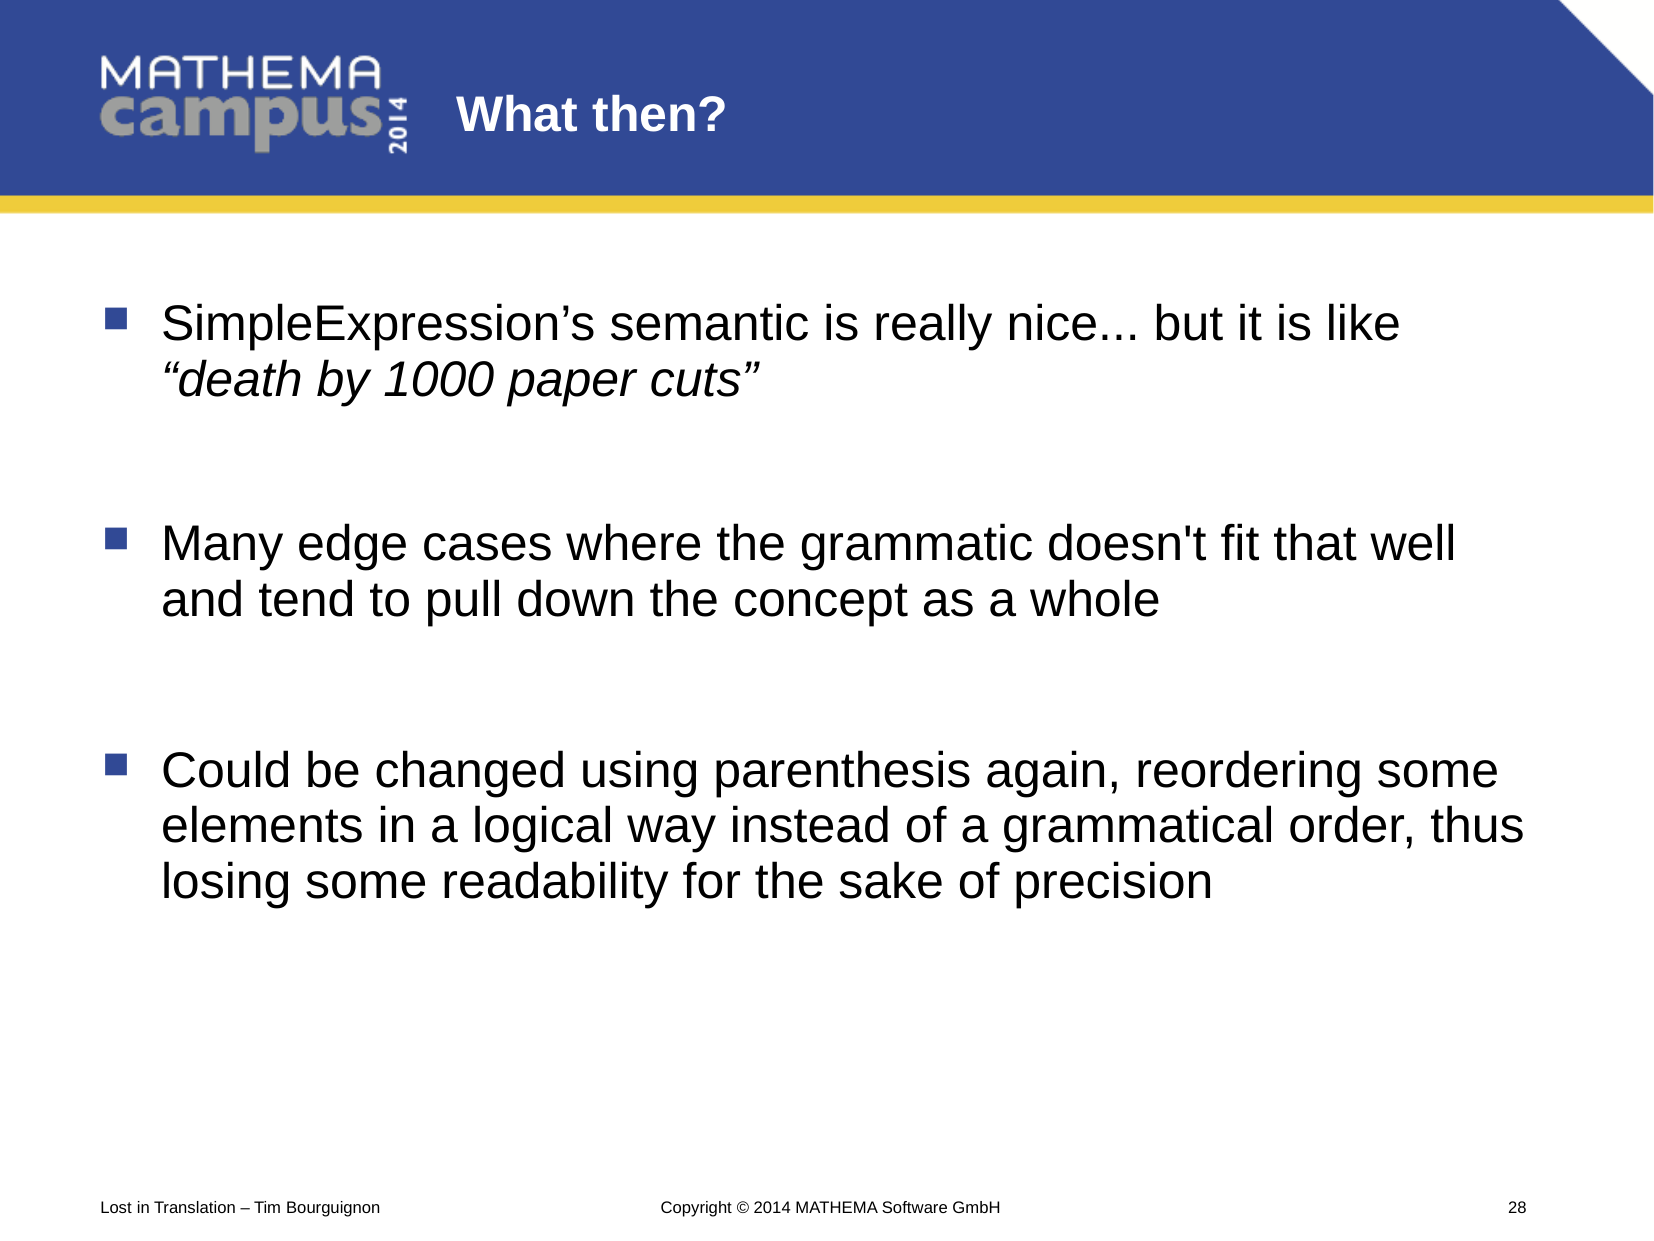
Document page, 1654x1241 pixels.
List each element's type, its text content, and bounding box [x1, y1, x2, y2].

list SimpleExpression’s semantic is really nice... but it is like “death by 1000 paper cuts” Many edge cases where the grammatic doesn't fit that well and tend to pull down the concept as a whole Could be changed using parenthesis again, reordering some elements in a logical way instead of a grammatical order, thus losing some readability for the sake of precision [101, 295, 1528, 1139]
title What then? [456, 68, 1528, 160]
picture [0, 0, 1654, 217]
